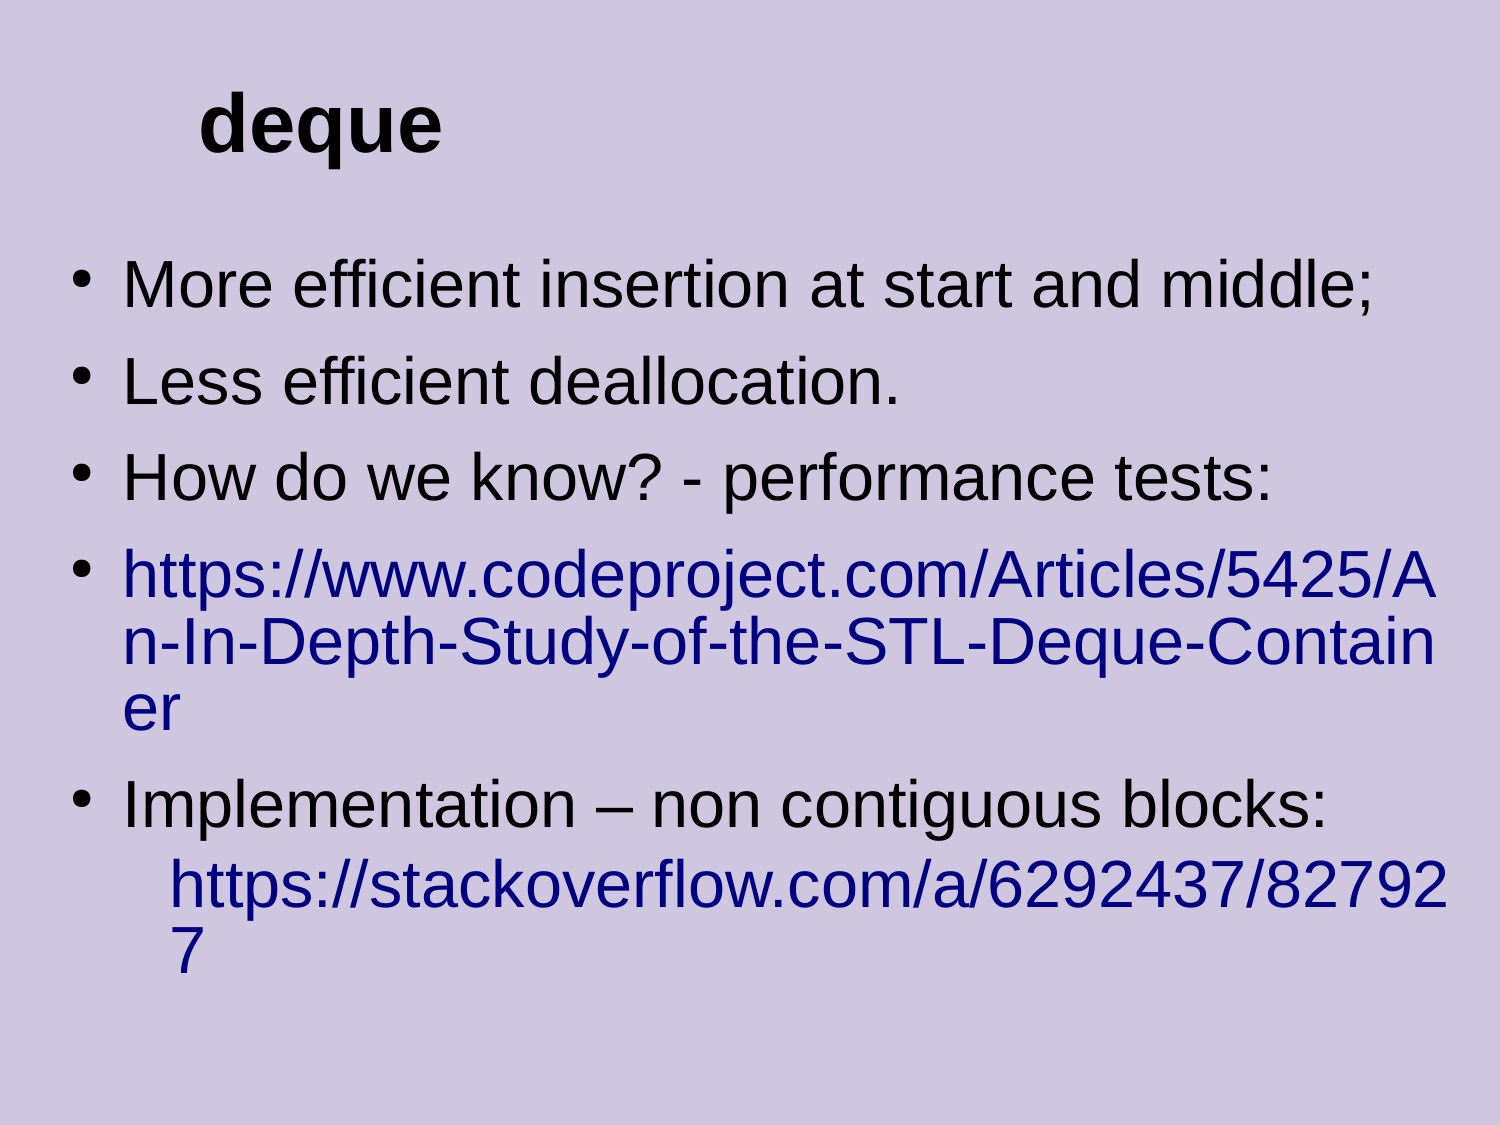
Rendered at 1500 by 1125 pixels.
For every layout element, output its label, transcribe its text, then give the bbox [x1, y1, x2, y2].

list More efficient insertion at start and middle; Less efficient deallocation. How do we know? - performance tests: https://www.codeproject.com/Articles/5425/An-In-Depth-Study-of-the-STL-Deque-Container Implementation – non contiguous blocks: https://stackoverflow.com/a/6292437/827927 [52, 240, 1471, 1066]
title deque [198, 32, 1468, 206]
